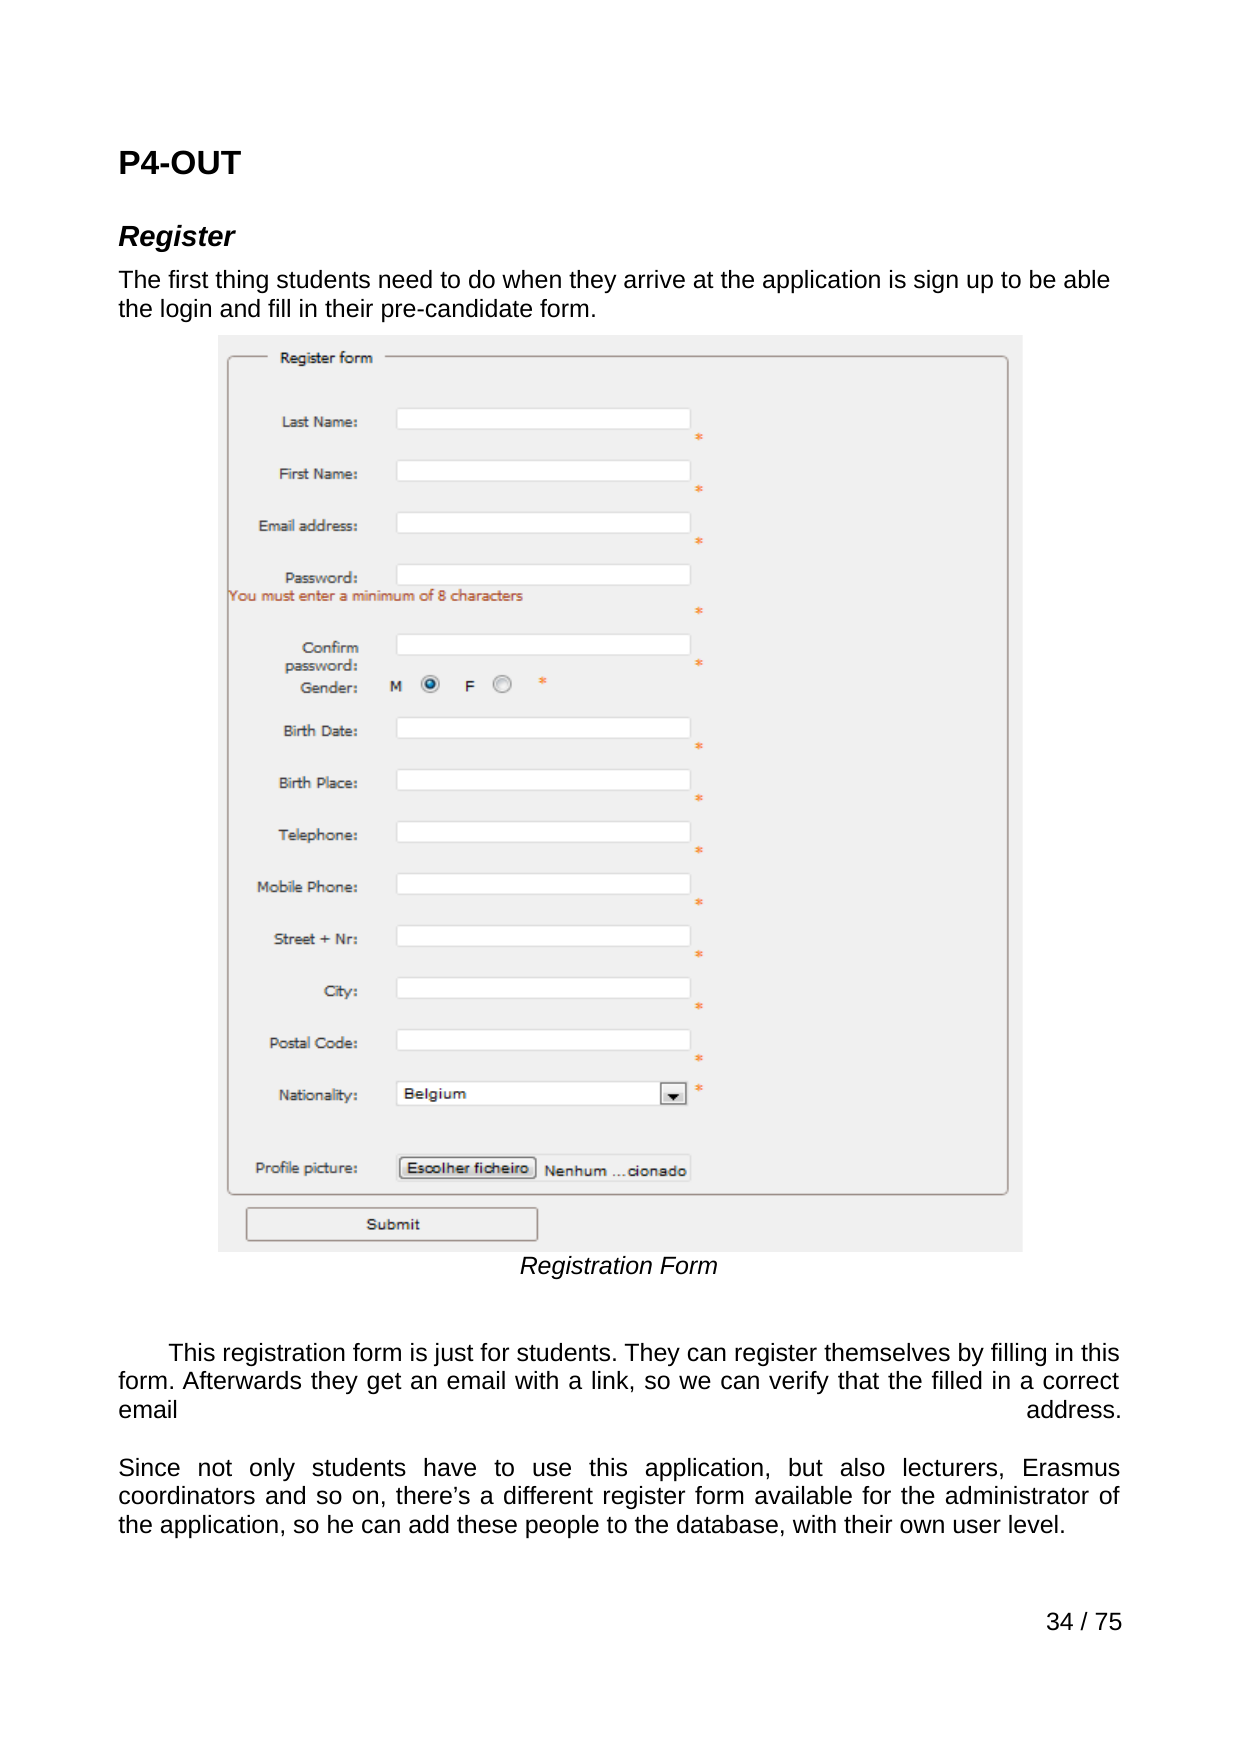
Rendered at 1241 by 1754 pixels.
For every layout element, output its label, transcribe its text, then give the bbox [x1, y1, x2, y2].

subtitle P4-OUT [118, 143, 1122, 182]
subtitle Register [118, 219, 1122, 253]
text This registration form is just for students. They can register themselves by filling in this form. Afterwards they get an email with a link, so we can verify that the filled in a correct email address. Since not only students have to use this application, but also lecturers, Erasmus coordinators and so on, there’s a different register form available for the administrator of the application, so he can add these people to the database, with their own user level. [118, 1338, 1122, 1539]
text The first thing students need to do when they arrive at the application is sign up to be able the login and fill in their pre-candidate form. [118, 265, 1122, 323]
picture [218, 335, 1023, 1252]
text Registration Form [218, 1252, 1022, 1280]
